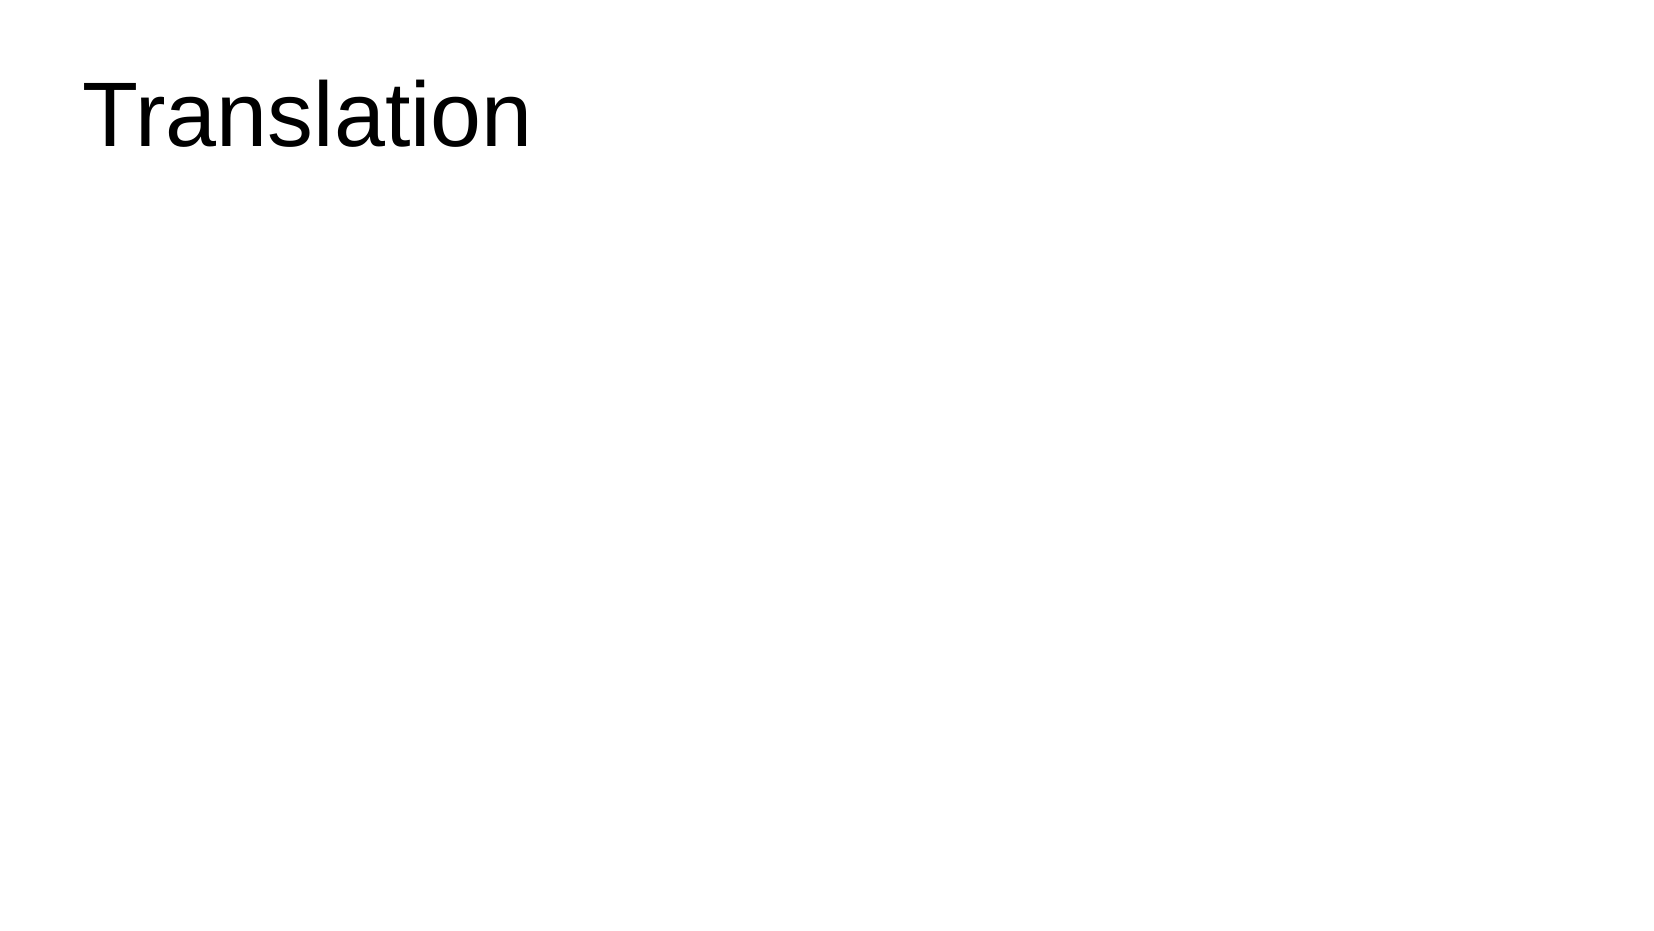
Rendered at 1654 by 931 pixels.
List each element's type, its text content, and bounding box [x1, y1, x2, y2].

title Translation [82, 37, 1571, 193]
